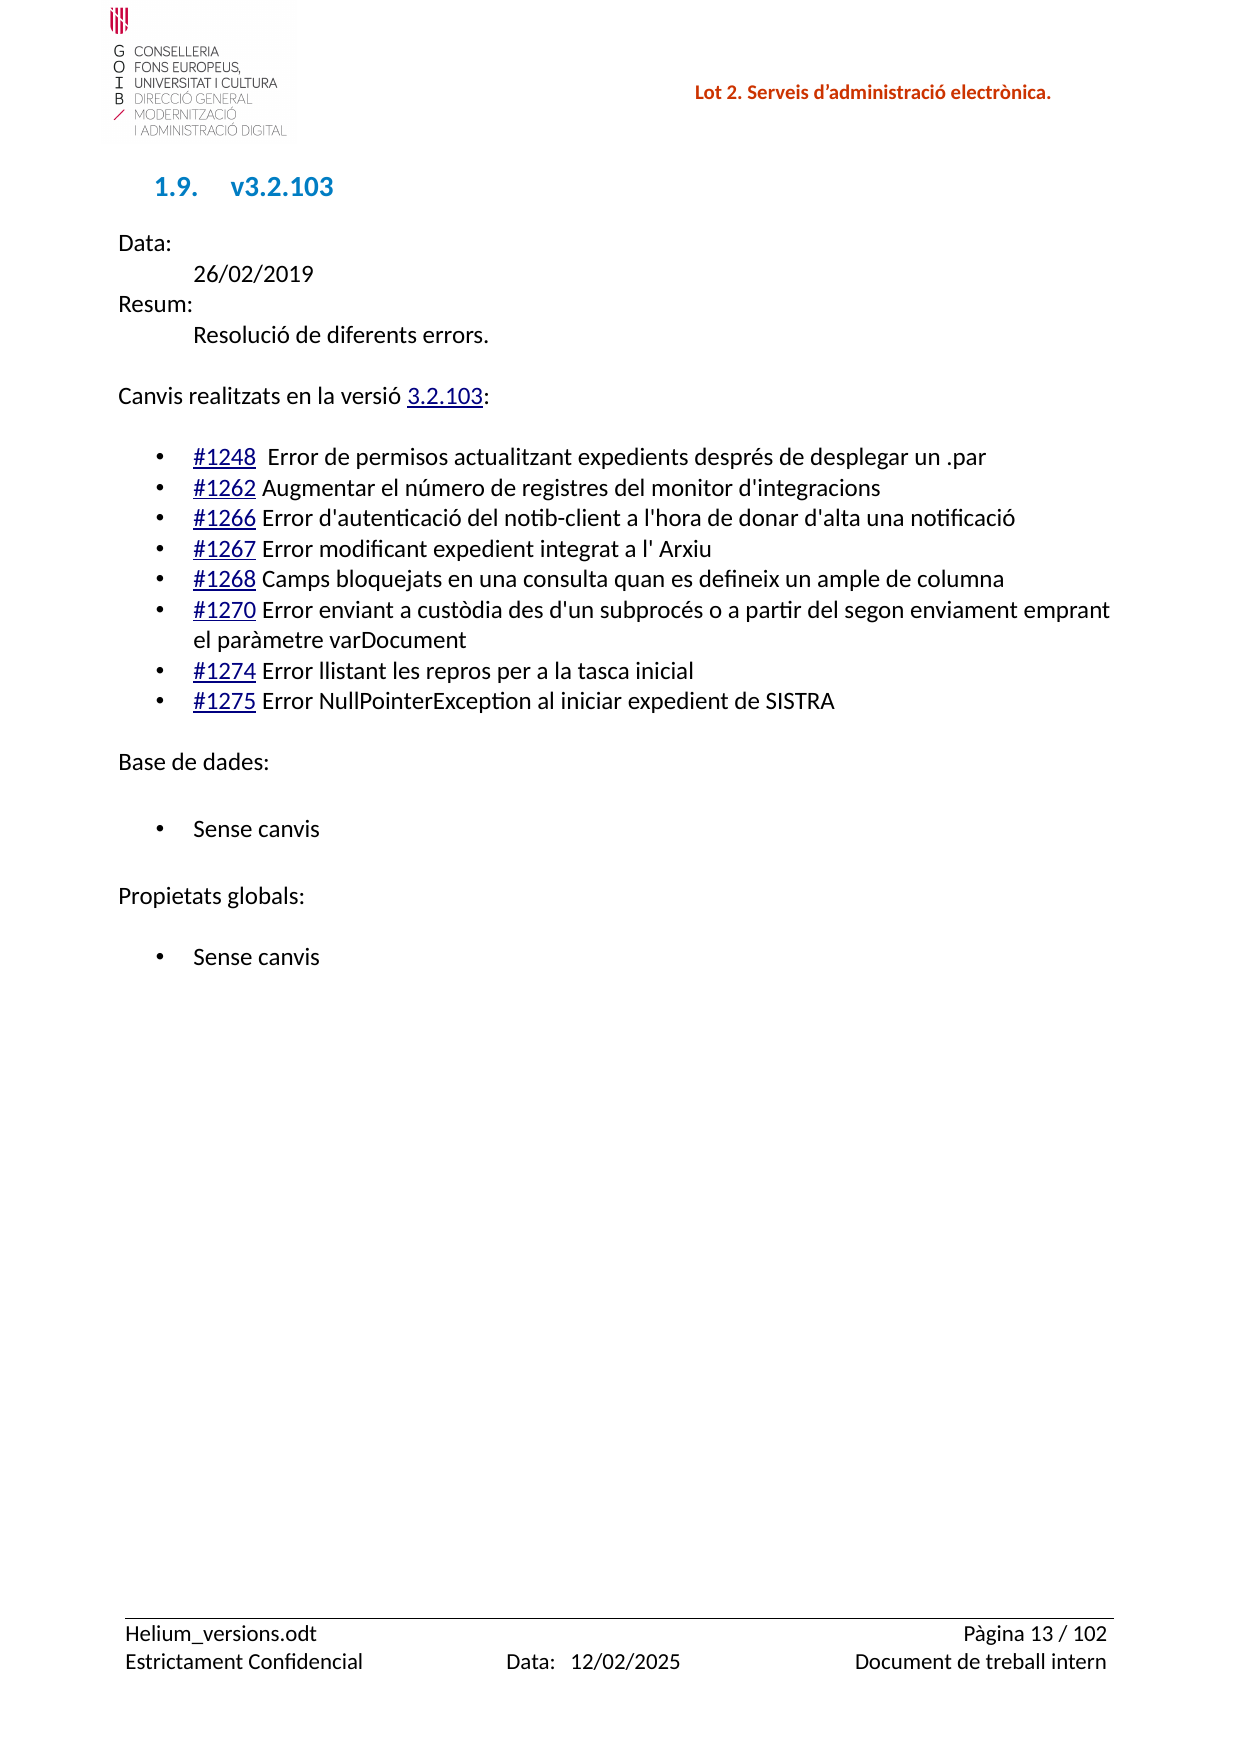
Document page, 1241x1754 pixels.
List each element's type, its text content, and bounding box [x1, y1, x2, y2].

list #1267 Error modificant expedient integrat a l' Arxiu [156, 533, 1122, 563]
text 26/02/2019 [118, 258, 1122, 289]
list #1275 Error NullPointerException al iniciar expedient de SISTRA [156, 685, 1122, 716]
text Canvis realitzats en la versió 3.2.103: [118, 380, 1122, 411]
text Data: [118, 228, 1122, 258]
text Base de dades: [118, 746, 1122, 777]
text Resum: [118, 289, 1122, 319]
text Propietats globals: [118, 880, 1122, 911]
subtitle v3.2.103 [153, 168, 1122, 204]
list #1270 Error enviant a custòdia des d'un subprocés o a partir del segon enviament emprant el paràmetre varDocument [156, 594, 1122, 655]
picture [100, 0, 297, 144]
text Resolució de diferents errors. [118, 319, 1122, 350]
list Sense canvis [156, 941, 1122, 972]
list #1266 Error d'autenticació del notib-client a l'hora de donar d'alta una notificació [156, 502, 1122, 533]
list Sense canvis [156, 813, 1122, 844]
list #1248 Error de permisos actualitzant expedients després de desplegar un .par [156, 441, 1122, 472]
list #1274 Error llistant les repros per a la tasca inicial [156, 655, 1122, 685]
list #1262 Augmentar el número de registres del monitor d'integracions [156, 472, 1122, 502]
list #1268 Camps bloquejats en una consulta quan es defineix un ample de columna [156, 563, 1122, 594]
